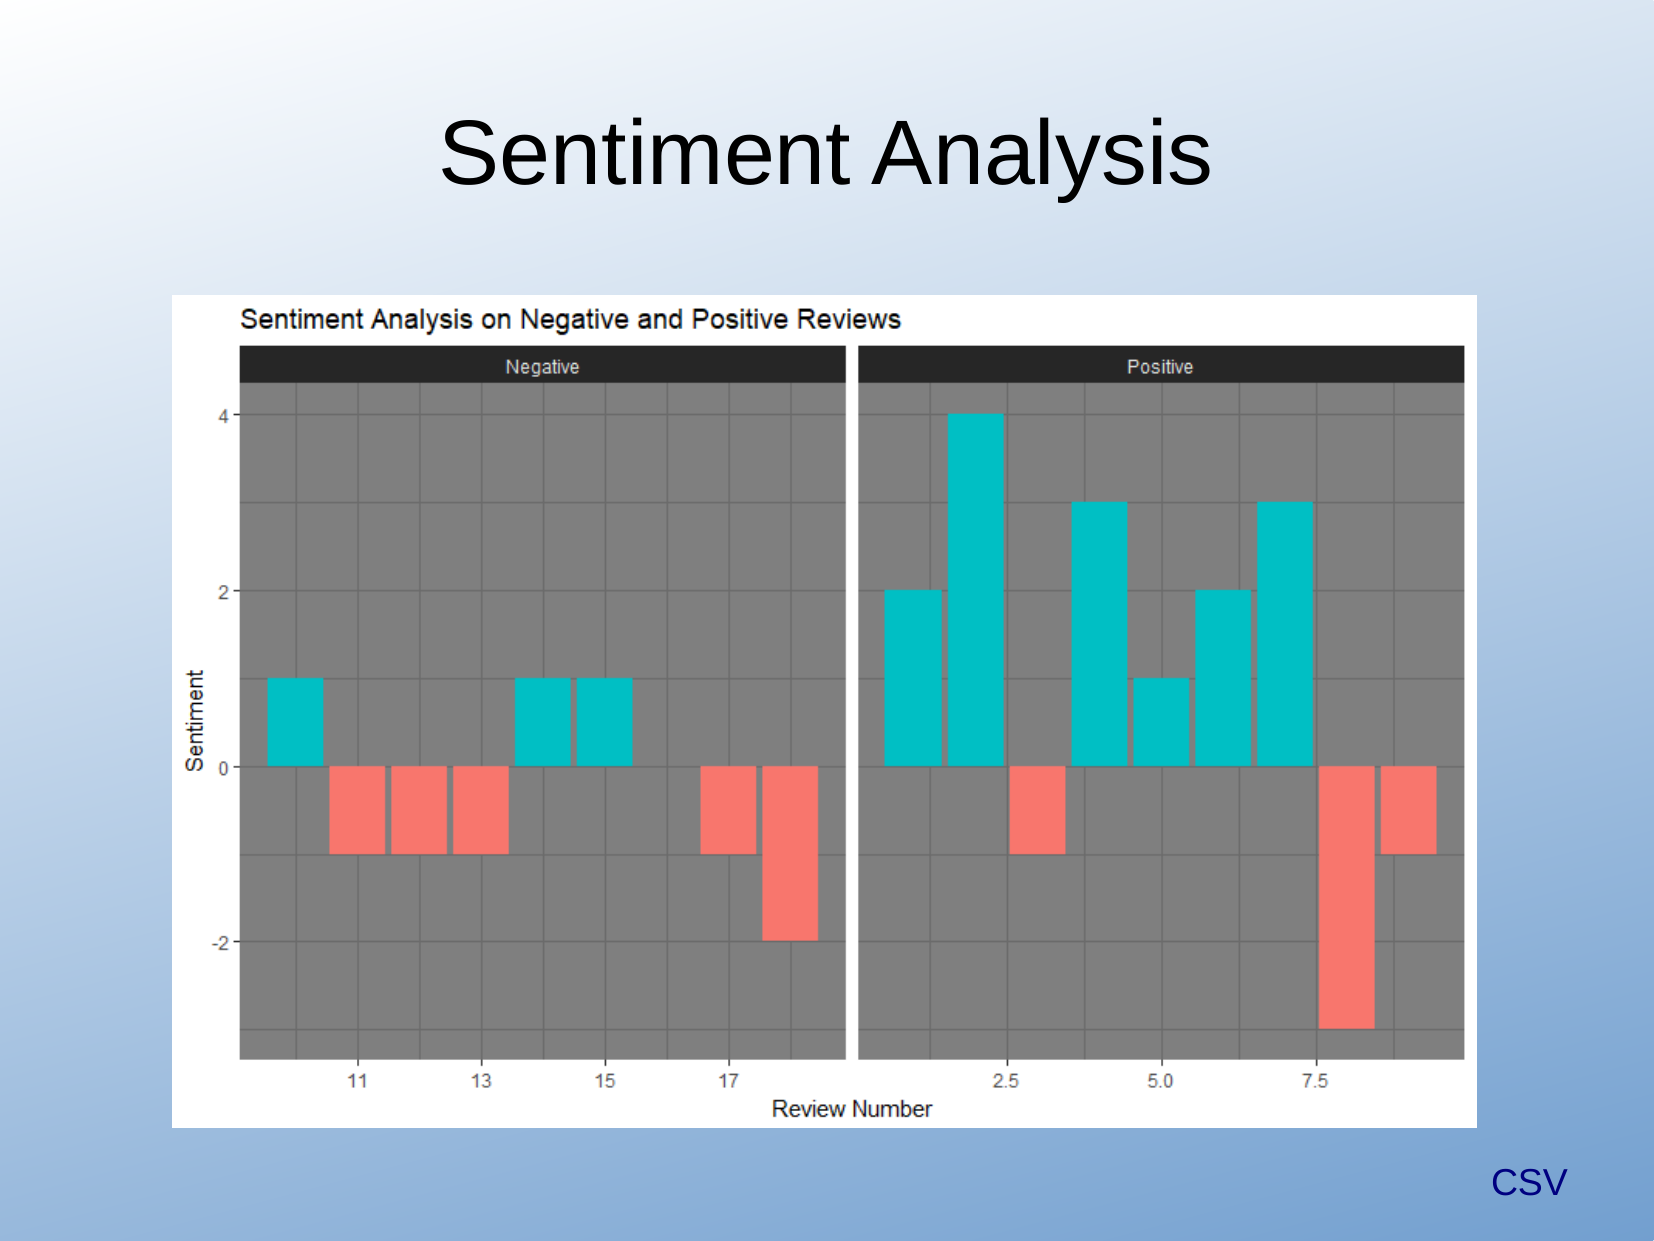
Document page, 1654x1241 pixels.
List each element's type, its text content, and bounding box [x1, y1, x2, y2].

title Sentiment Analysis [82, 49, 1571, 257]
text_box CSV [1476, 1154, 1595, 1211]
picture [172, 295, 1477, 1128]
